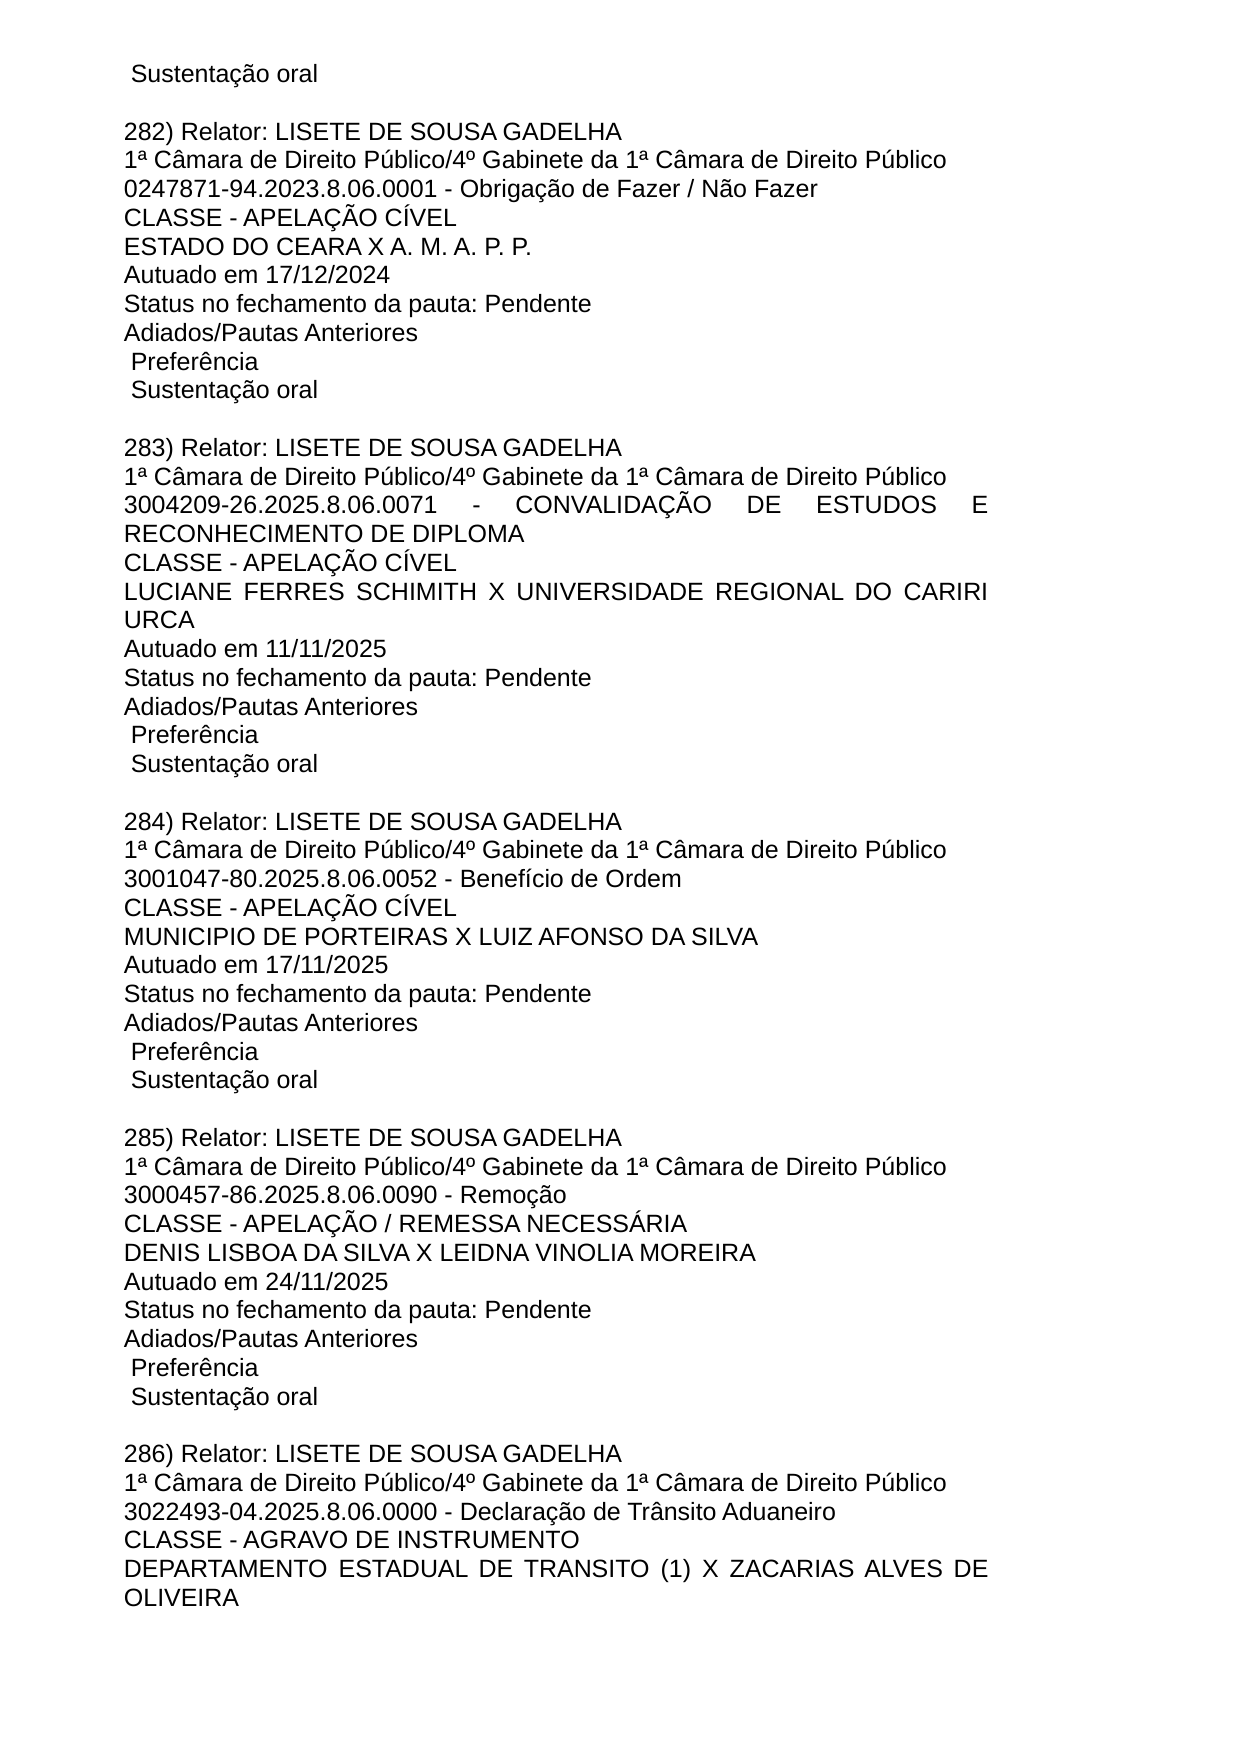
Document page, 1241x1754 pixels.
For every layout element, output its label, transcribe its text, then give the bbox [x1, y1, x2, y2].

text CLASSE - APELAÇÃO / REMESSA NECESSÁRIA [124, 1209, 989, 1238]
text CLASSE - APELAÇÃO CÍVEL [124, 893, 989, 922]
text 1ª Câmara de Direito Público/4º Gabinete da 1ª Câmara de Direito Público [124, 1152, 989, 1180]
text Autuado em 17/11/2025 [124, 950, 989, 979]
text 1ª Câmara de Direito Público/4º Gabinete da 1ª Câmara de Direito Público [124, 835, 989, 864]
text CLASSE - AGRAVO DE INSTRUMENTO [124, 1525, 989, 1554]
text CLASSE - APELAÇÃO CÍVEL [124, 548, 989, 577]
text Adiados/Pautas Anteriores [124, 1008, 989, 1037]
text 3001047-80.2025.8.06.0052 - Benefício de Ordem [124, 864, 989, 893]
text CLASSE - APELAÇÃO CÍVEL [124, 203, 989, 232]
text Preferência [124, 1037, 989, 1065]
text 0247871-94.2023.8.06.0001 - Obrigação de Fazer / Não Fazer [124, 174, 989, 203]
text Status no fechamento da pauta: Pendente [124, 979, 989, 1008]
text DEPARTAMENTO ESTADUAL DE TRANSITO (1) X ZACARIAS ALVES DE OLIVEIRA [124, 1554, 989, 1612]
text 286) Relator: LISETE DE SOUSA GADELHA [124, 1439, 989, 1468]
text Adiados/Pautas Anteriores [124, 1324, 989, 1353]
text ESTADO DO CEARA X A. M. A. P. P. [124, 232, 989, 260]
text 282) Relator: LISETE DE SOUSA GADELHA [124, 117, 989, 145]
text Autuado em 24/11/2025 [124, 1267, 989, 1295]
text 3004209-26.2025.8.06.0071 - CONVALIDAÇÃO DE ESTUDOS E RECONHECIMENTO DE DIPLOMA [124, 490, 989, 548]
text 3022493-04.2025.8.06.0000 - Declaração de Trânsito Aduaneiro [124, 1497, 989, 1525]
text 3000457-86.2025.8.06.0090 - Remoção [124, 1180, 989, 1209]
text Status no fechamento da pauta: Pendente [124, 289, 989, 318]
text Adiados/Pautas Anteriores [124, 318, 989, 347]
text Sustentação oral [124, 1382, 989, 1410]
text Preferência [124, 347, 989, 375]
text LUCIANE FERRES SCHIMITH X UNIVERSIDADE REGIONAL DO CARIRI URCA [124, 577, 989, 634]
text 283) Relator: LISETE DE SOUSA GADELHA [124, 433, 989, 462]
text DENIS LISBOA DA SILVA X LEIDNA VINOLIA MOREIRA [124, 1238, 989, 1267]
text 1ª Câmara de Direito Público/4º Gabinete da 1ª Câmara de Direito Público [124, 145, 989, 174]
text Autuado em 11/11/2025 [124, 634, 989, 663]
text Status no fechamento da pauta: Pendente [124, 663, 989, 692]
text 284) Relator: LISETE DE SOUSA GADELHA [124, 807, 989, 835]
text Sustentação oral [124, 1065, 989, 1094]
text Autuado em 17/12/2024 [124, 260, 989, 289]
text MUNICIPIO DE PORTEIRAS X LUIZ AFONSO DA SILVA [124, 922, 989, 950]
text Preferência [124, 720, 989, 749]
text Sustentação oral [124, 375, 989, 404]
text Sustentação oral [124, 59, 989, 88]
text Status no fechamento da pauta: Pendente [124, 1295, 989, 1324]
text Preferência [124, 1353, 989, 1382]
text 285) Relator: LISETE DE SOUSA GADELHA [124, 1123, 989, 1152]
text Adiados/Pautas Anteriores [124, 692, 989, 720]
text Sustentação oral [124, 749, 989, 778]
text 1ª Câmara de Direito Público/4º Gabinete da 1ª Câmara de Direito Público [124, 1468, 989, 1497]
text 1ª Câmara de Direito Público/4º Gabinete da 1ª Câmara de Direito Público [124, 462, 989, 490]
